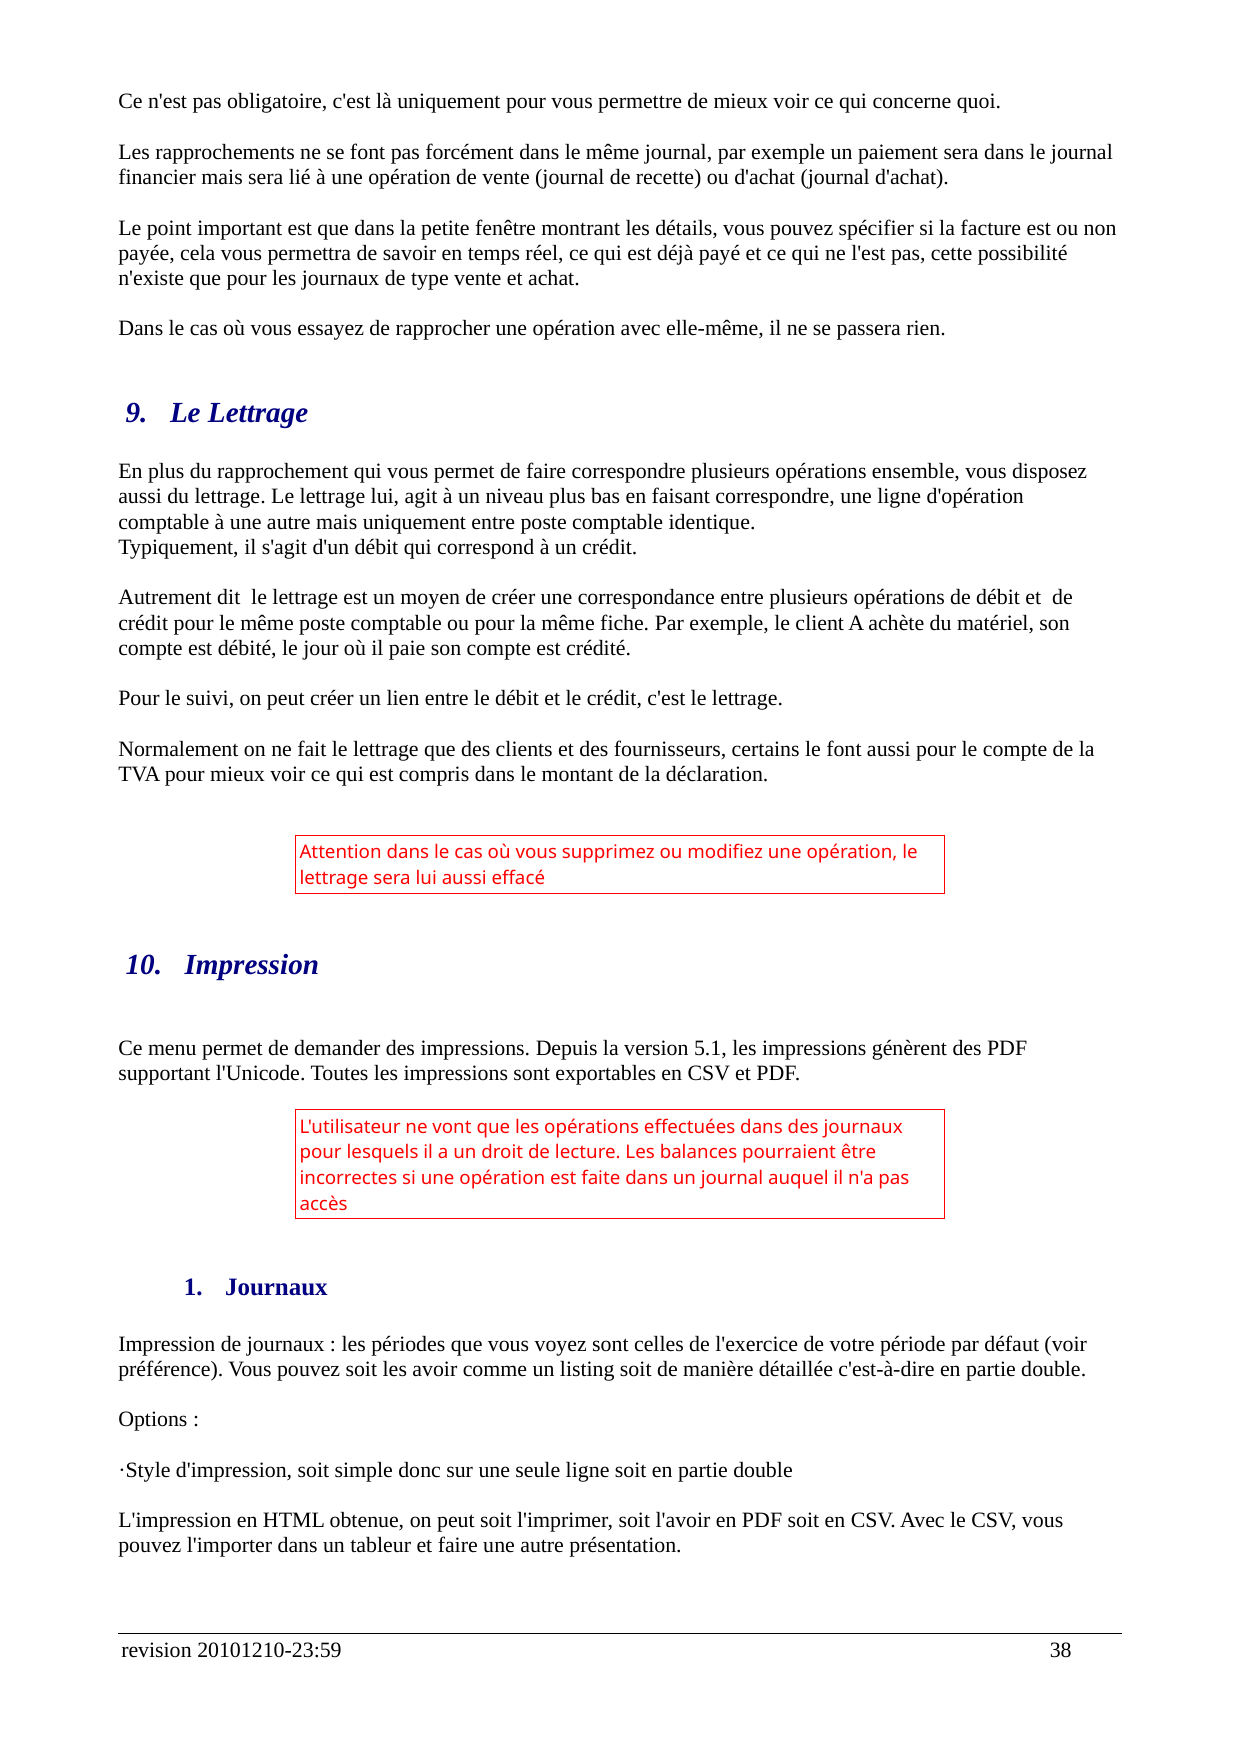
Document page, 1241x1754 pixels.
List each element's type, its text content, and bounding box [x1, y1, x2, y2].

text L'impression en HTML obtenue, on peut soit l'imprimer, soit l'avoir en PDF soit en CSV. Avec le CSV, vous pouvez l'importer dans un tableur et faire une autre présentation. [118, 1507, 1122, 1557]
text Attention dans le cas où vous supprimez ou modifiez une opération, le lettrage sera lui aussi effacé [296, 836, 944, 893]
text Options : [118, 1406, 1122, 1431]
text Les rapprochements ne se font pas forcément dans le même journal, par exemple un paiement sera dans le journal financier mais sera lié à une opération de vente (journal de recette) ou d'achat (journal d'achat). [118, 139, 1122, 189]
text comptable à une autre mais uniquement entre poste comptable identique. [118, 509, 1122, 534]
text Dans le cas où vous essayez de rapprocher une opération avec elle-même, il ne se passera rien. [118, 315, 1122, 341]
text L'utilisateur ne vont que les opérations effectuées dans des journaux pour lesquels il a un droit de lecture. Les balances pourraient être incorrectes si une opération est faite dans un journal auquel il n'a pas accès [296, 1110, 944, 1218]
text En plus du rapprochement qui vous permet de faire correspondre plusieurs opérations ensemble, vous disposez aussi du lettrage. Le lettrage lui, agit à un niveau plus bas en faisant correspondre, une ligne d'opération [118, 458, 1122, 509]
subtitle Le Lettrage [118, 395, 1122, 429]
text Autrement dit le lettrage est un moyen de créer une correspondance entre plusieurs opérations de débit et de crédit pour le même poste comptable ou pour la même fiche. Par exemple, le client A achète du matériel, son compte est débité, le jour où il paie son compte est crédité. [118, 584, 1122, 660]
text Ce menu permet de demander des impressions. Depuis la version 5.1, les impressions génèrent des PDF supportant l'Unicode. Toutes les impressions sont exportables en CSV et PDF. [118, 1035, 1122, 1086]
text Pour le suivi, on peut créer un lien entre le débit et le crédit, c'est le lettrage. [118, 685, 1122, 710]
text Normalement on ne fait le lettrage que des clients et des fournisseurs, certains le font aussi pour le compte de la TVA pour mieux voir ce qui est compris dans le montant de la déclaration. [118, 736, 1122, 786]
text Le point important est que dans la petite fenêtre montrant les détails, vous pouvez spécifier si la facture est ou non payée, cela vous permettra de savoir en temps réel, ce qui est déjà payé et ce qui ne l'est pas, cette possibilité n'existe que pour les journaux de type vente et achat. [118, 214, 1122, 290]
subtitle Journaux [177, 1272, 1122, 1301]
text Ce n'est pas obligatoire, c'est là uniquement pour vous permettre de mieux voir ce qui concerne quoi. [118, 88, 1122, 114]
text Impression de journaux : les périodes que vous voyez sont celles de l'exercice de votre période par défaut (voir préférence). Vous pouvez soit les avoir comme un listing soit de manière détaillée c'est-à-dire en partie double. [118, 1331, 1122, 1381]
text ·Style d'impression, soit simple donc sur une seule ligne soit en partie double [118, 1457, 1122, 1482]
text Typiquement, il s'agit d'un débit qui correspond à un crédit. [118, 534, 1122, 559]
subtitle Impression [118, 947, 1122, 981]
